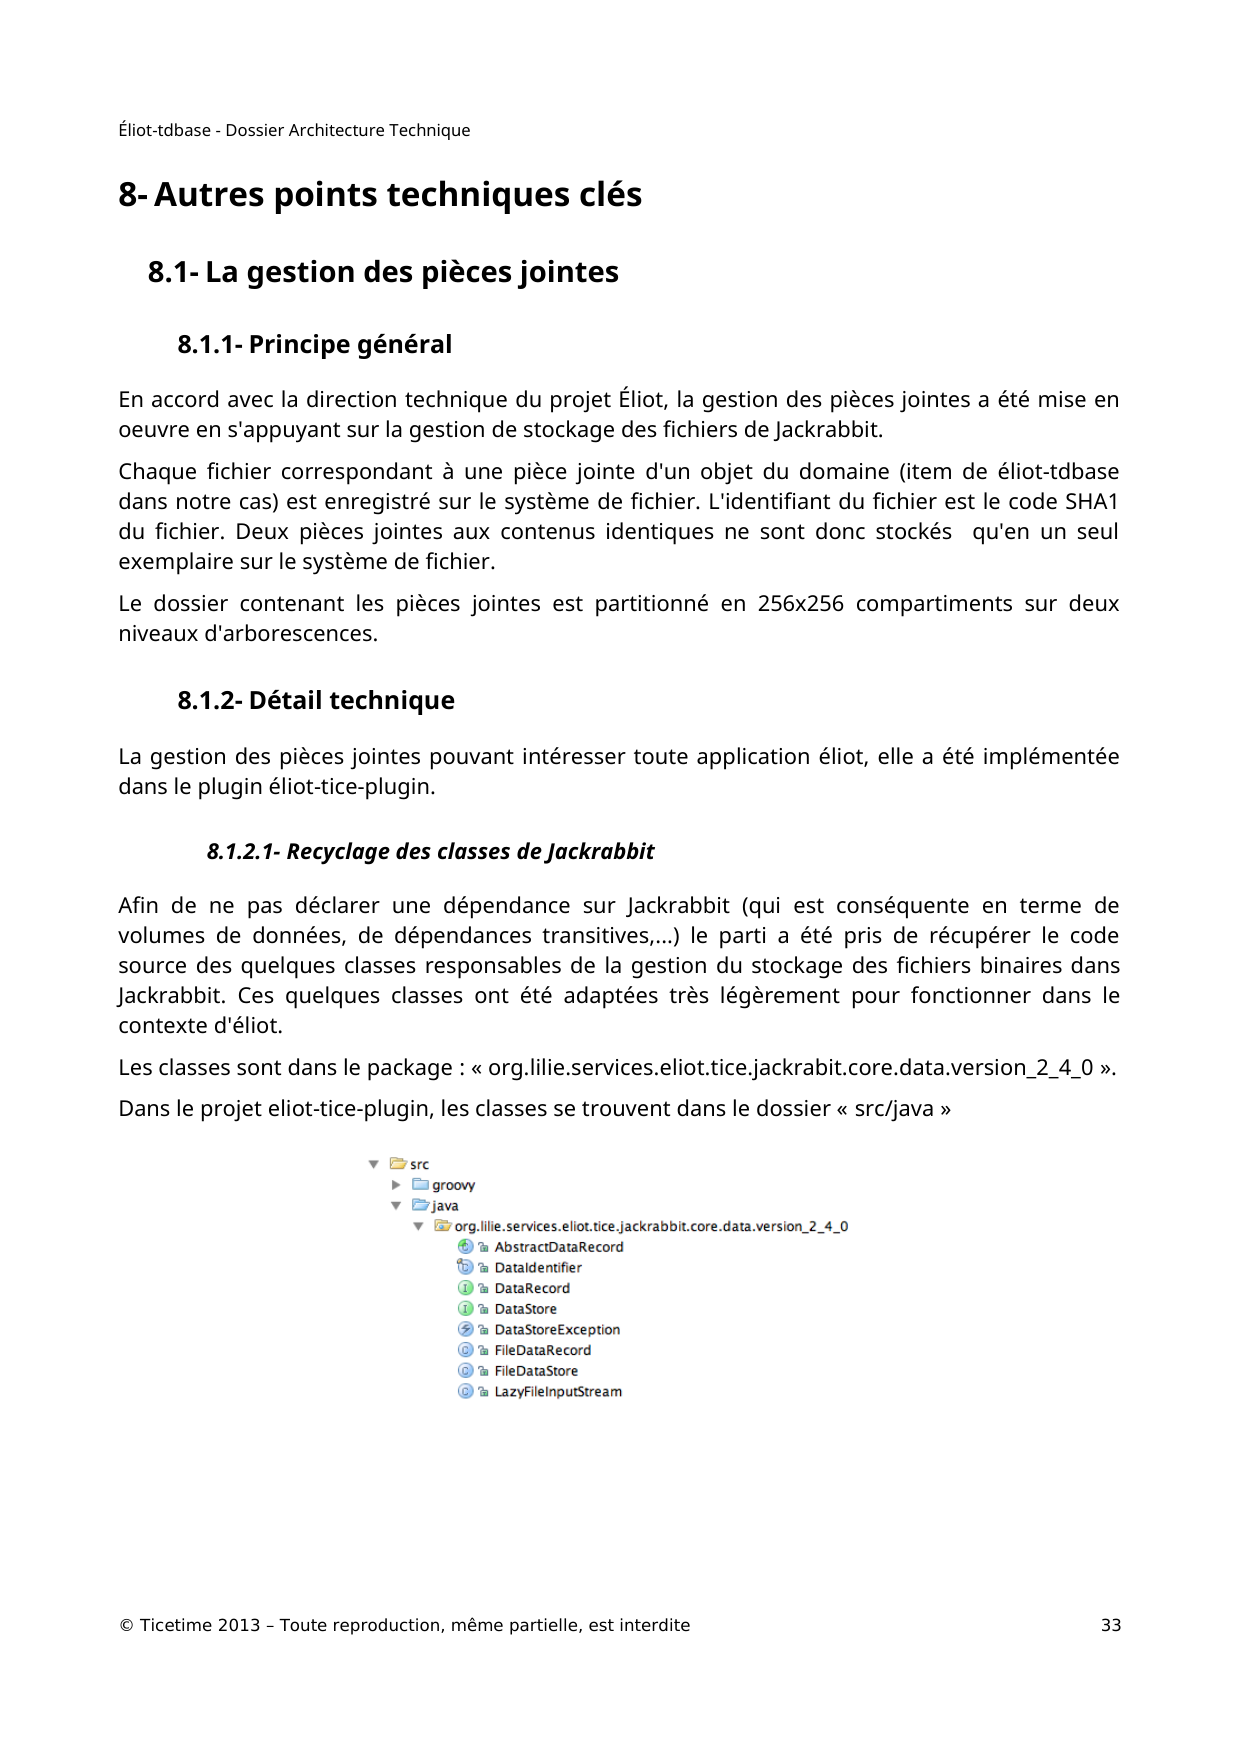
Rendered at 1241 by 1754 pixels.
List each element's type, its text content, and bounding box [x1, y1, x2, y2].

text Le dossier contenant les pièces jointes est partitionné en 256x256 compartiments sur deux niveaux d'arborescences. [118, 588, 1122, 648]
subtitle Détail technique [118, 683, 1122, 717]
text La gestion des pièces jointes pouvant intéresser toute application éliot, elle a été implémentée dans le plugin éliot-tice-plugin. [118, 741, 1122, 801]
text Dans le projet eliot-tice-plugin, les classes se trouvent dans le dossier « src/java » [118, 1093, 1122, 1123]
text En accord avec la direction technique du projet Éliot, la gestion des pièces jointes a été mise en oeuvre en s'appuyant sur la gestion de stockage des fichiers de Jackrabbit. [118, 384, 1122, 444]
subtitle La gestion des pièces jointes [118, 251, 1122, 291]
subtitle Autres points techniques clés [118, 171, 1122, 216]
text Chaque fichier correspondant à une pièce jointe d'un objet du domaine (item de éliot-tdbase dans notre cas) est enregistré sur le système de fichier. L'identifiant du fichier est le code SHA1 du fichier. Deux pièces jointes aux contenus identiques ne sont donc stockés qu'en un seul exemplaire sur le système de fichier. [118, 456, 1122, 576]
subtitle Principe général [118, 326, 1122, 360]
subtitle Recyclage des classes de Jackrabbit [118, 836, 1122, 866]
text Afin de ne pas déclarer une dépendance sur Jackrabbit (qui est conséquente en terme de volumes de données, de dépendances transitives,...) le parti a été pris de récupérer le code source des quelques classes responsables de la gestion du stockage des fichiers binaires dans Jackrabbit. Ces quelques classes ont été adaptées très légèrement pour fonctionner dans le contexte d'éliot. [118, 890, 1122, 1040]
picture [362, 1155, 878, 1404]
text Les classes sont dans le package : « org.lilie.services.eliot.tice.jackrabit.core.data.version_2_4_0 ». [118, 1051, 1122, 1081]
